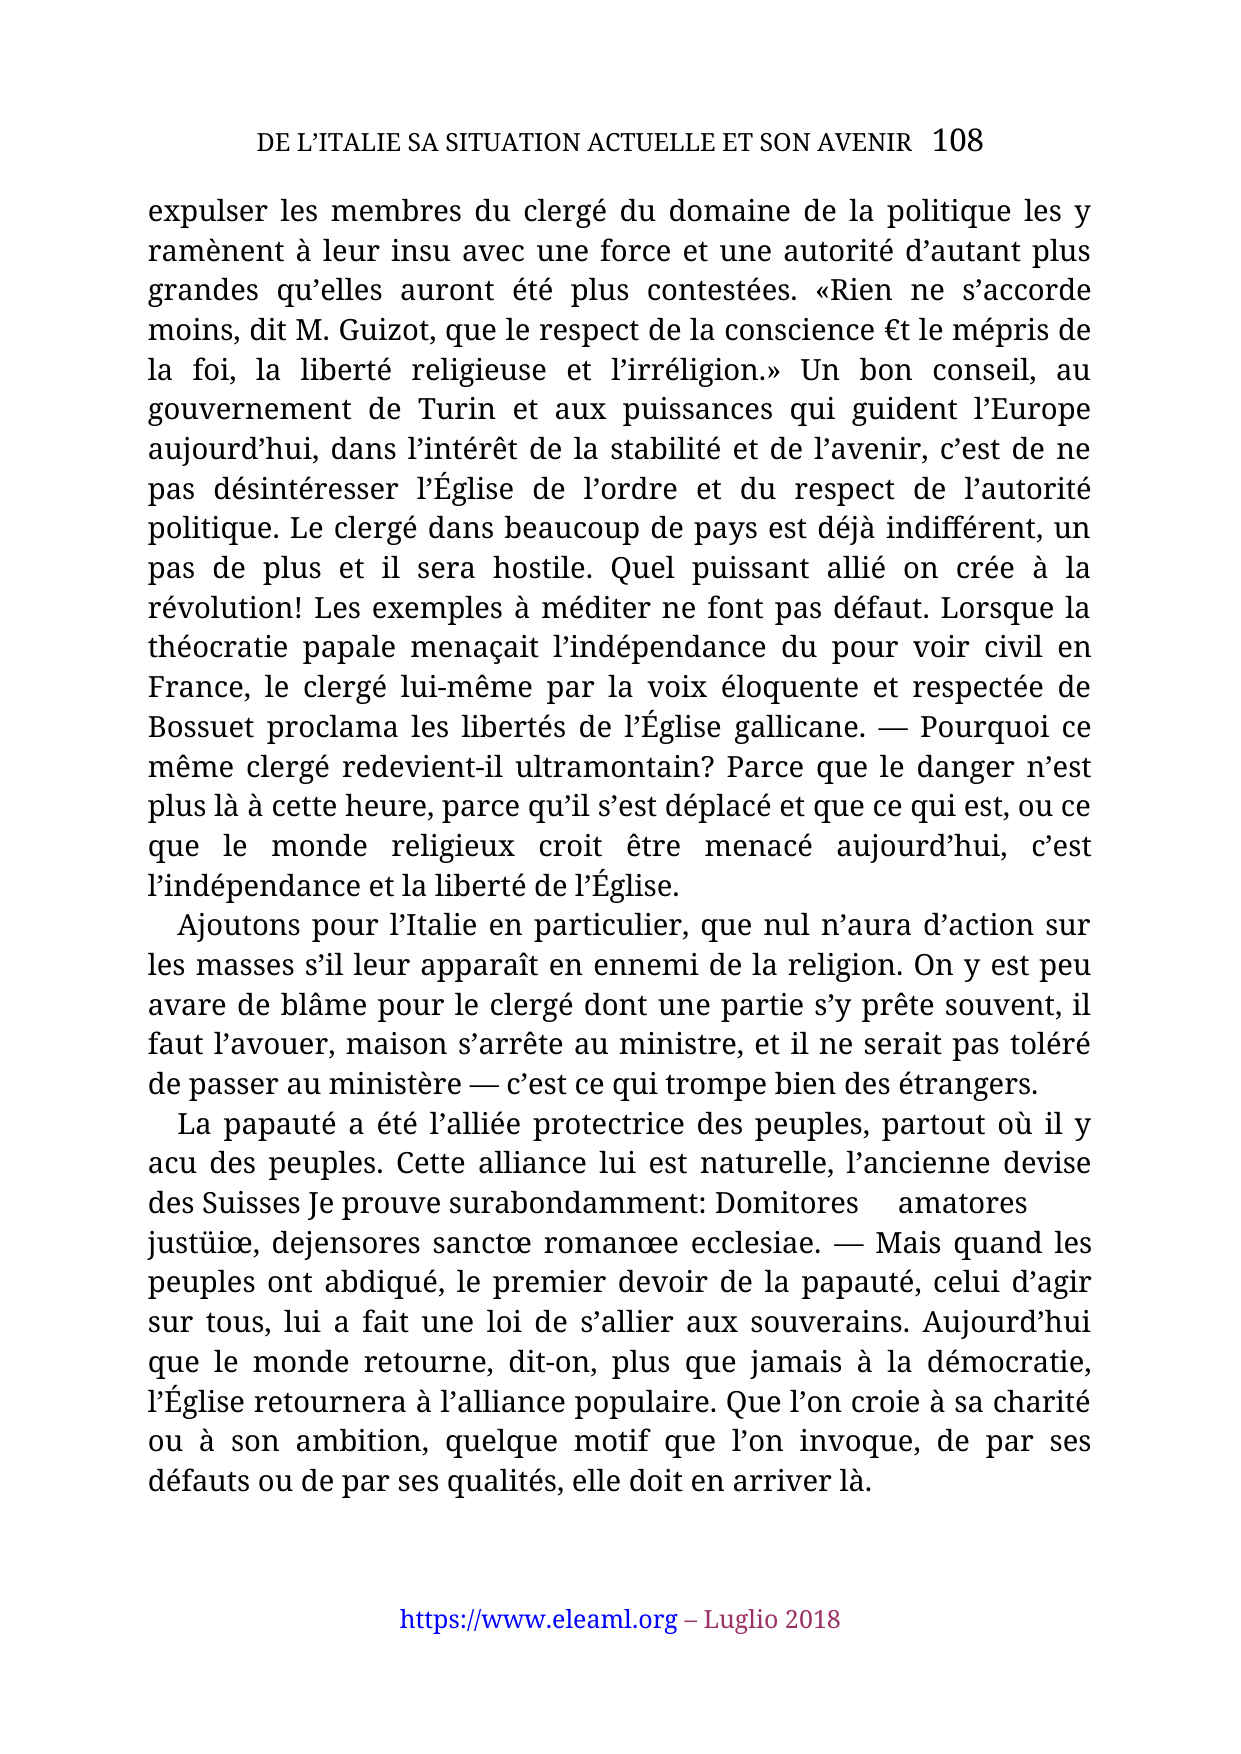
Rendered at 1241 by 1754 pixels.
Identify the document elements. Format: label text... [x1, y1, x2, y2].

text La papauté a été l’alliée protectrice des peuples, partout où il y acu des peuples. Cette alliance lui est naturelle, l’ancienne devise des Suisses Je prouve surabondamment: Domitores amatores justüiœ, dejensores sanctœ romanœe ecclesiae. — Mais quand les peuples ont abdiqué, le premier devoir de la papauté, celui d’agir sur tous, lui a fait une loi de s’allier aux souverains. Aujourd’hui que le monde retourne, dit-on, plus que jamais à la démocratie, l’Église retournera à l’alliance populaire. Que l’on croie à sa charité ou à son ambition, quelque motif que l’on invoque, de par ses défauts ou de par ses qualités, elle doit en arriver là. [148, 1103, 1093, 1500]
text Ajoutons pour l’Italie en particulier, que nul n’aura d’action sur les masses s’il leur apparaît en ennemi de la religion. On y est peu avare de blâme pour le clergé dont une partie s’y prête souvent, il faut l’avouer, maison s’arrête au ministre, et il ne serait pas toléré de passer au ministère — c’est ce qui trompe bien des étrangers. [148, 904, 1093, 1103]
text expulser les membres du clergé du domaine de la politique les y ramènent à leur insu avec une force et une autorité d’autant plus grandes qu’elles auront été plus contestées. «Rien ne s’accorde moins, dit M. Guizot, que le respect de la conscience €t le mépris de la foi, la liberté religieuse et l’irréligion.» Un bon conseil, au gouvernement de Turin et aux puissances qui guident l’Europe aujourd’hui, dans l’intérêt de la stabilité et de l’avenir, c’est de ne pas désintéresser l’Église de l’ordre et du respect de l’autorité politique. Le clergé dans beaucoup de pays est déjà indifférent, un pas de plus et il sera hostile. Quel puissant allié on crée à la révolution! Les exemples à méditer ne font pas défaut. Lorsque la théocratie papale menaçait l’indépendance du pour voir civil en France, le clergé lui-même par la voix éloquente et respectée de Bossuet proclama les libertés de l’Église gallicane. — Pourquoi ce même clergé redevient-il ultramontain? Parce que le danger n’est plus là à cette heure, parce qu’il s’est déplacé et que ce qui est, ou ce que le monde religieux croit être menacé aujourd’hui, c’est l’indépendance et la liberté de l’Église. [148, 190, 1093, 904]
